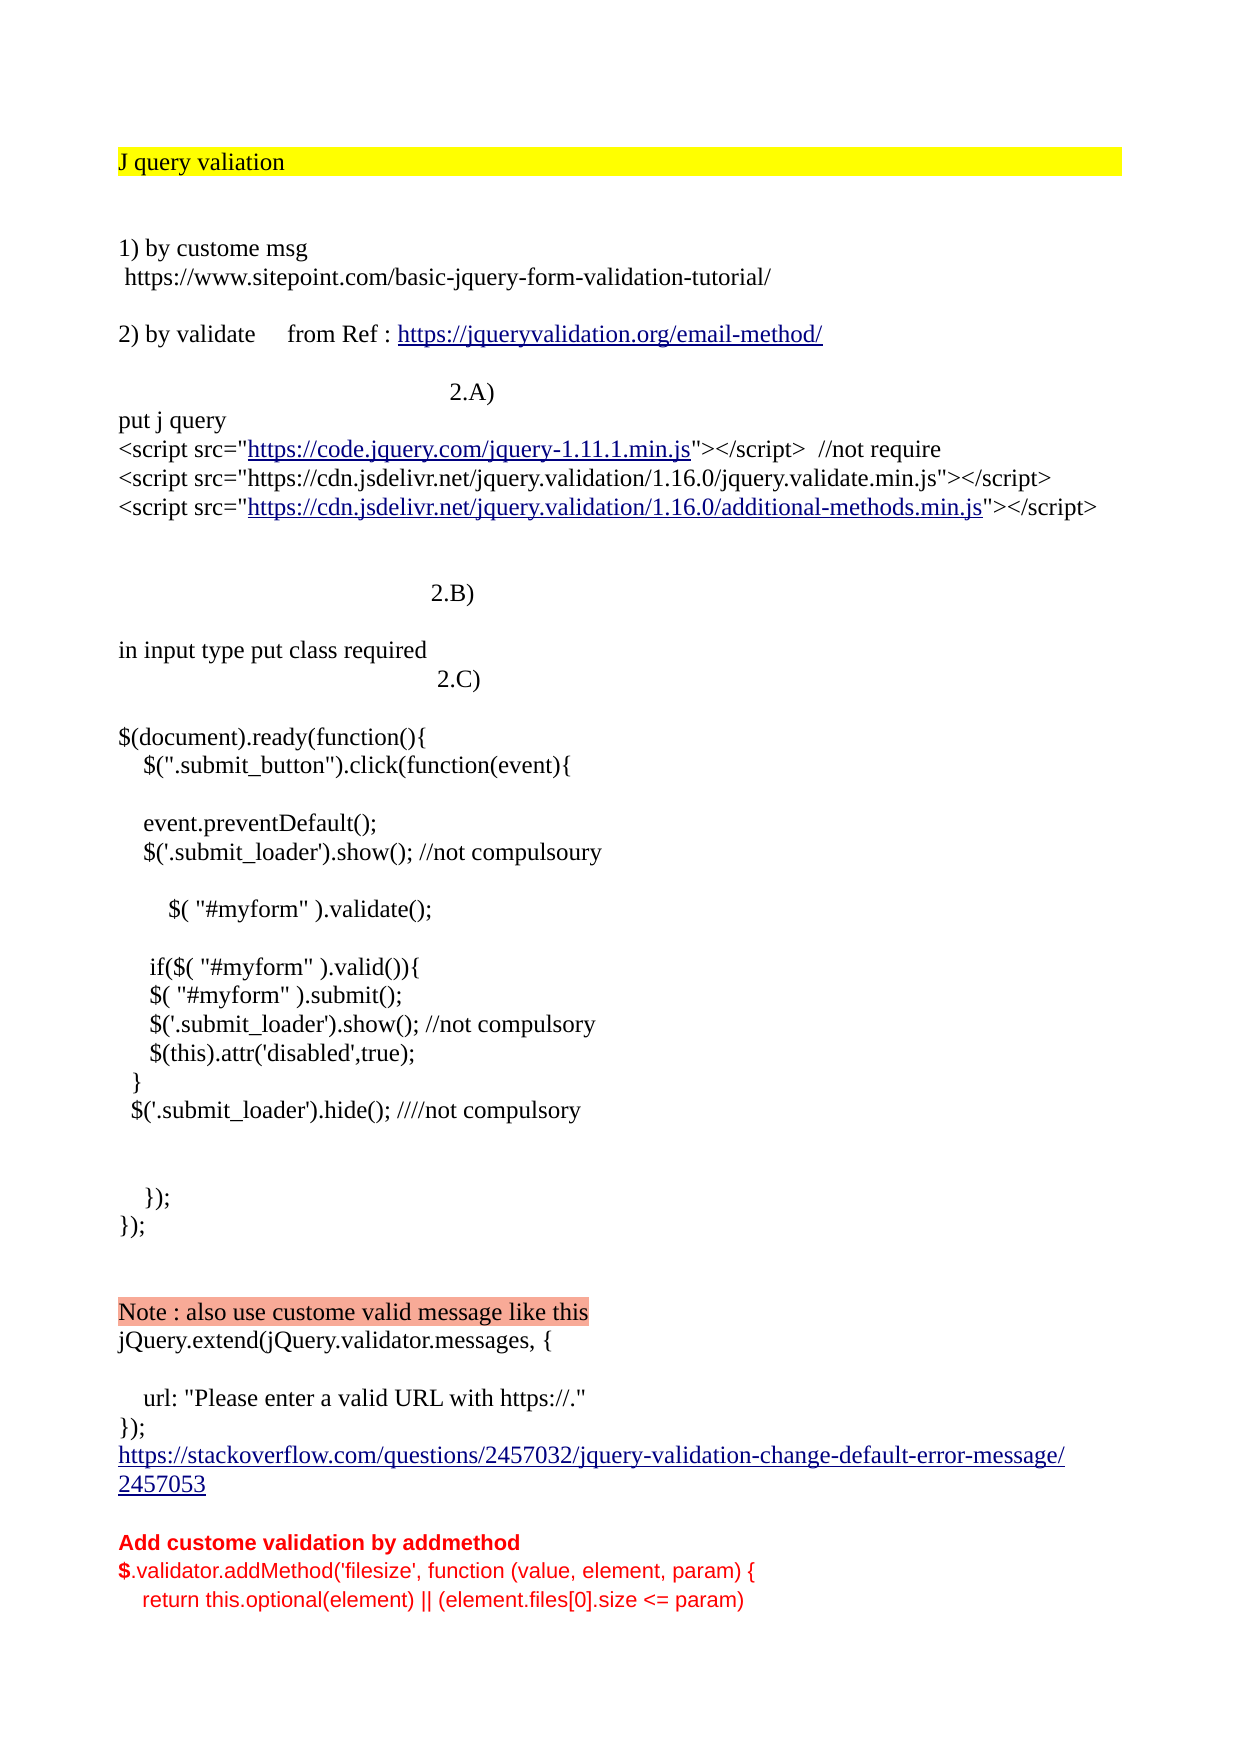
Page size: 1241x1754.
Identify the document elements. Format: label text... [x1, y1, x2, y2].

text Note : also use custome valid message like this [118, 1297, 1122, 1326]
text 2.B) [118, 578, 1122, 607]
text 2.A) [118, 377, 1122, 406]
text in input type put class required [118, 636, 1122, 664]
text $( "#myform" ).validate(); [118, 894, 1122, 923]
text <script src="https://cdn.jsdelivr.net/jquery.validation/1.16.0/additional-methods.min.js"></script> [118, 492, 1122, 521]
text jQuery.extend(jQuery.validator.messages, { [118, 1326, 1122, 1354]
text }); [118, 1211, 1122, 1239]
text $( "#myform" ).submit(); [118, 981, 1122, 1009]
text $('.submit_loader').hide(); ////not compulsory [118, 1096, 1122, 1124]
text }); [118, 1182, 1122, 1211]
text <script src="https://cdn.jsdelivr.net/jquery.validation/1.16.0/jquery.validate.min.js"></script> [118, 463, 1122, 492]
text 2.C) [118, 664, 1122, 693]
text put j query [118, 406, 1122, 434]
text https://stackoverflow.com/questions/2457032/jquery-validation-change-default-error-message/2457053 [118, 1441, 1122, 1498]
text event.preventDefault(); [118, 808, 1122, 837]
text Add custome validation by addmethod [118, 1527, 1122, 1555]
text url: "Please enter a valid URL with https://." [118, 1383, 1122, 1412]
text $('.submit_loader').show(); //not compulsory [118, 1009, 1122, 1038]
text }); [118, 1412, 1122, 1441]
text return this.optional(element) || (element.files[0].size <= param) [118, 1584, 1122, 1612]
text 1) by custome msg [118, 176, 1122, 262]
text <script src="https://code.jquery.com/jquery-1.11.1.min.js"></script> //not require [118, 434, 1122, 463]
text $(document).ready(function(){ [118, 722, 1122, 751]
text $(".submit_button").click(function(event){ [118, 751, 1122, 779]
text $('.submit_loader').show(); //not compulsoury [118, 837, 1122, 866]
text 2) by validate from Ref : https://jqueryvalidation.org/email-method/ [118, 319, 1122, 348]
text $(this).attr('disabled',true); [118, 1038, 1122, 1067]
text J query valiation [118, 147, 1122, 176]
text https://www.sitepoint.com/basic-jquery-form-validation-tutorial/ [118, 262, 1122, 291]
text if($( "#myform" ).valid()){ [118, 952, 1122, 981]
text $.validator.addMethod('filesize', function (value, element, param) { [118, 1555, 1122, 1584]
text } [118, 1067, 1122, 1096]
